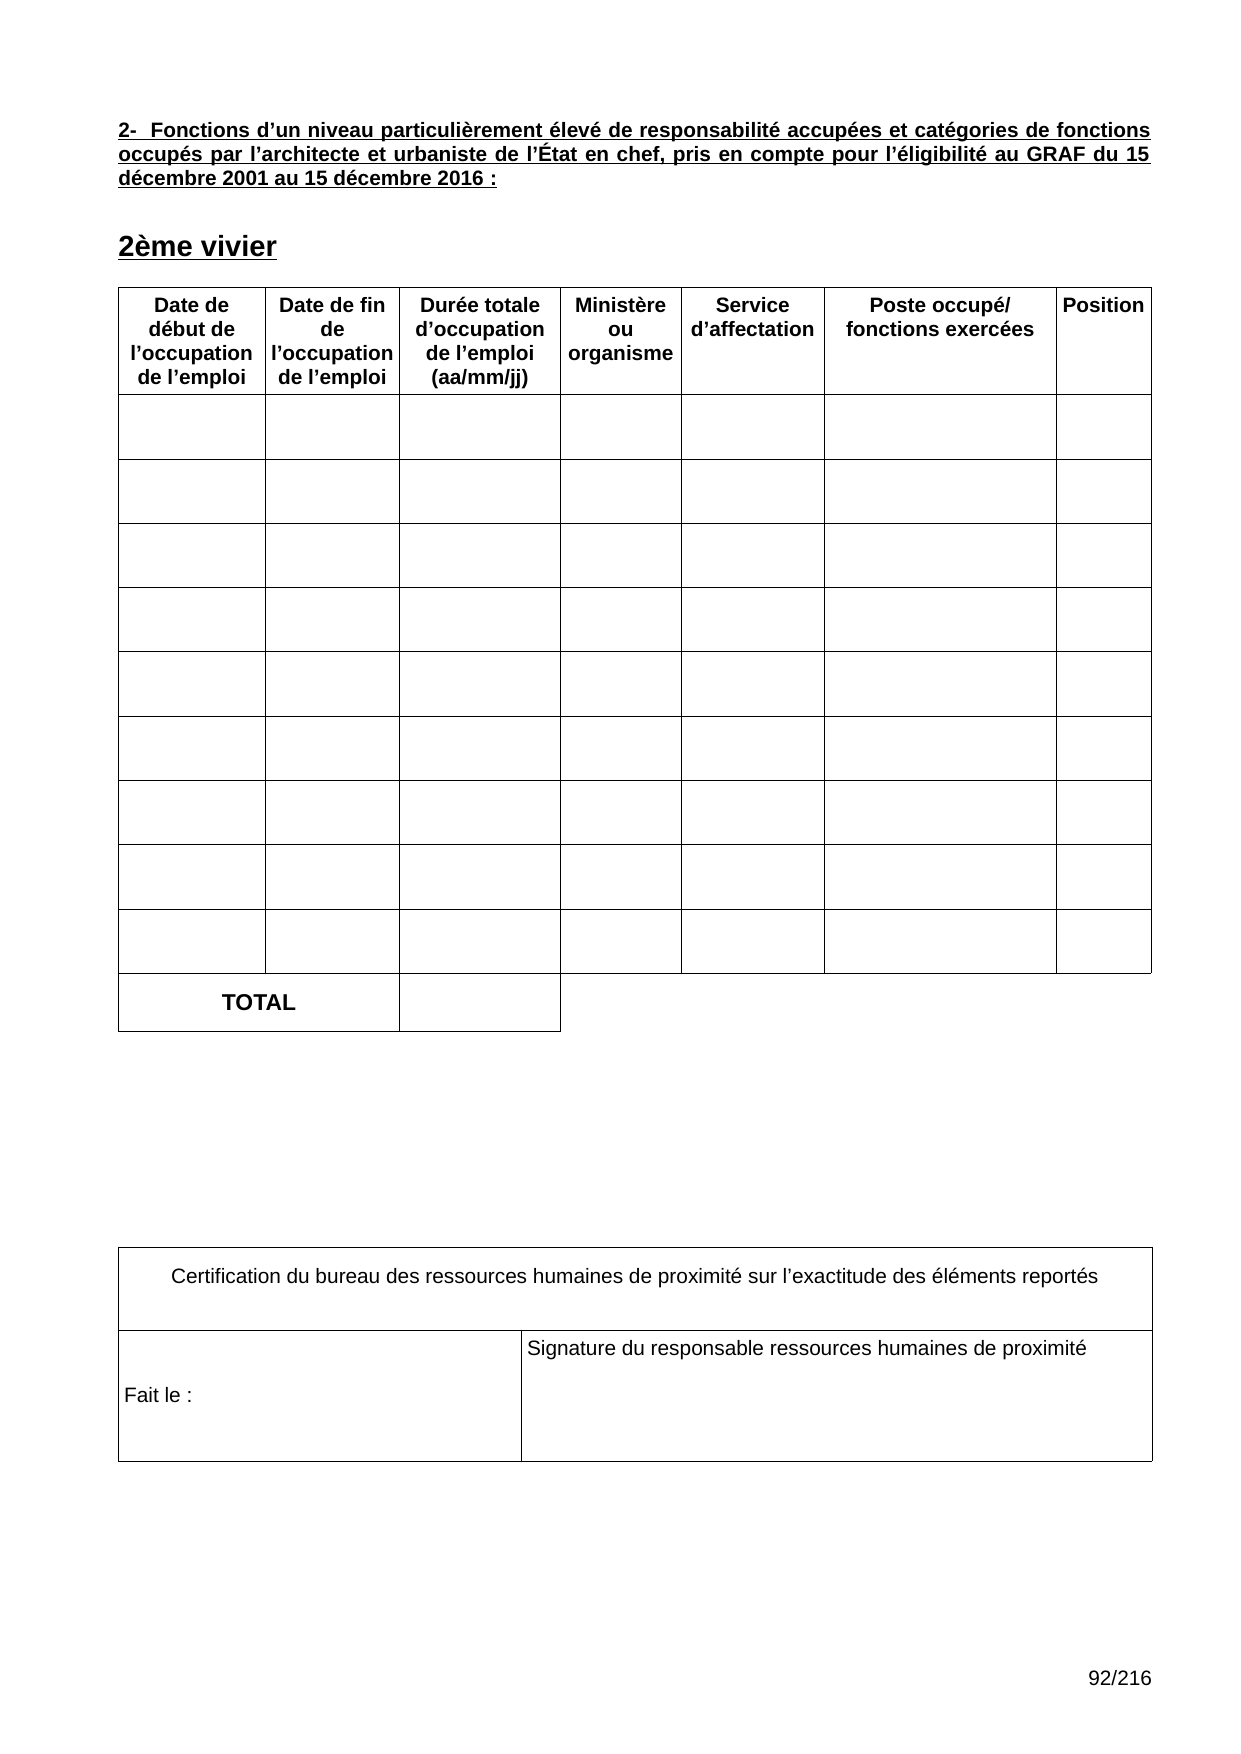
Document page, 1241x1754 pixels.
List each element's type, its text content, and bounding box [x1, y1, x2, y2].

table_cell [1057, 395, 1151, 459]
table_cell [1057, 588, 1151, 651]
table_cell Signature du responsable ressources humaines de proximité [522, 1331, 1152, 1461]
table_cell [561, 781, 681, 844]
table_cell [561, 845, 681, 908]
table_cell [825, 460, 1056, 523]
table_cell [266, 652, 399, 716]
table_cell [1057, 845, 1151, 908]
table_cell [400, 652, 560, 716]
table_cell [1057, 781, 1151, 844]
table_cell [266, 781, 399, 844]
table_cell [561, 910, 681, 973]
table_cell [825, 910, 1056, 973]
table_cell [561, 974, 992, 1031]
table_cell [682, 460, 824, 523]
table_cell [266, 845, 399, 908]
table_cell [1057, 460, 1151, 523]
table_cell [1057, 717, 1151, 780]
table_cell [400, 717, 560, 780]
table_header Date de début de l’occupation de l’emploi [119, 288, 265, 394]
table_cell [825, 395, 1056, 459]
table_cell [561, 395, 681, 459]
table_cell [119, 460, 265, 523]
table_cell [266, 910, 399, 973]
table_header Poste occupé/ fonctions exercées [825, 288, 1056, 394]
table_cell [561, 717, 681, 780]
table_cell [400, 974, 560, 1031]
table_cell [119, 845, 265, 908]
table_cell [400, 845, 560, 908]
table_cell [682, 395, 824, 459]
table_header Position [1057, 288, 1151, 394]
table_header Durée totale d’occupation de l’emploi (aa/mm/jj) [400, 288, 560, 394]
table_cell [682, 588, 824, 651]
table_header Certification du bureau des ressources humaines de proximité sur l’exactitude des éléments reportés [119, 1248, 1152, 1329]
table_cell [825, 845, 1056, 908]
table_cell [682, 524, 824, 587]
table_cell [682, 781, 824, 844]
table_header Ministère ou organisme [561, 288, 681, 394]
table_cell [825, 717, 1056, 780]
table_cell [119, 524, 265, 587]
table_cell [266, 717, 399, 780]
table_cell TOTAL [119, 974, 399, 1031]
table_cell [400, 588, 560, 651]
table_cell [825, 652, 1056, 716]
table_cell [825, 588, 1056, 651]
table_cell [561, 524, 681, 587]
table_cell [992, 974, 1151, 1031]
table_header Service d’affectation [682, 288, 824, 394]
table_cell [119, 781, 265, 844]
table_cell [400, 524, 560, 587]
table_cell [266, 460, 399, 523]
table_cell [119, 588, 265, 651]
table_cell [400, 781, 560, 844]
text 2- Fonctions d’un niveau particulièrement élevé de responsabilité accupées et catégories de fonctions occupés par l’architecte et urbaniste de l’État en chef, pris en compte pour l’éligibilité au GRAF du 15 décembre 2001 au 15 décembre 2016 : [118, 118, 1152, 190]
table_cell [400, 395, 560, 459]
table_cell [266, 588, 399, 651]
table_cell [825, 524, 1056, 587]
table_cell [561, 460, 681, 523]
table_cell [119, 910, 265, 973]
text 2ème vivier [118, 229, 1152, 263]
table_cell [682, 717, 824, 780]
table_cell Fait le : [119, 1331, 521, 1461]
table_cell [400, 910, 560, 973]
table_cell [561, 652, 681, 716]
table_cell [266, 395, 399, 459]
table_cell [266, 524, 399, 587]
table_cell [682, 845, 824, 908]
table_cell [1057, 524, 1151, 587]
table_cell [682, 910, 824, 973]
table_cell [119, 652, 265, 716]
table_cell [119, 395, 265, 459]
table_cell [682, 652, 824, 716]
table_cell [825, 781, 1056, 844]
table_cell [400, 460, 560, 523]
table_cell [1057, 652, 1151, 716]
table_header Date de fin de l’occupation de l’emploi [266, 288, 399, 394]
table_cell [119, 717, 265, 780]
table_cell [561, 588, 681, 651]
table_cell [1057, 910, 1151, 973]
